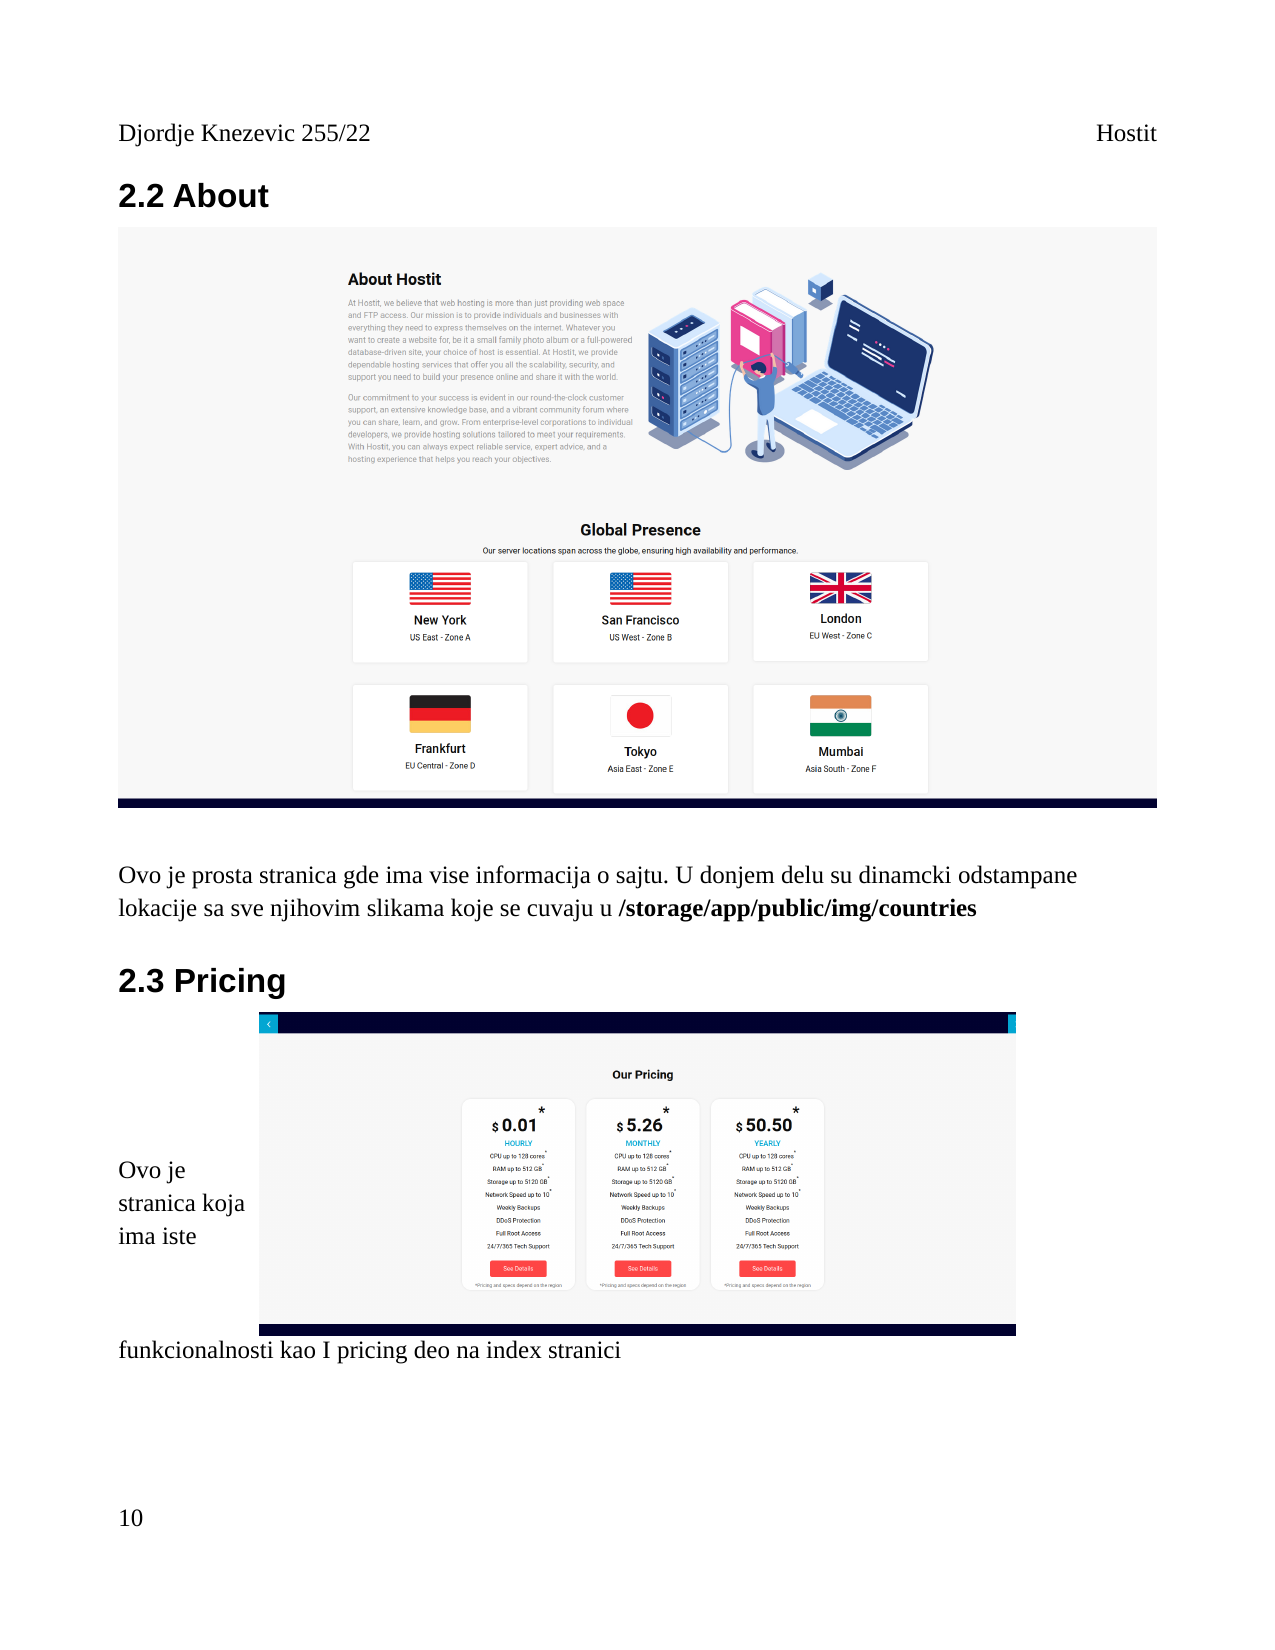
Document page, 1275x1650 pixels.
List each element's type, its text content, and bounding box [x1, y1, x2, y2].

picture [118, 227, 1157, 808]
text Ovo je stranica koja ima iste funkcionalnosti kao I pricing deo na index stranici [118, 1155, 1157, 1364]
text Ovo je prosta stranica gde ima vise informacija o sajtu. U donjem delu su dinamcki odstampane lokacije sa sve njihovim slikama koje se cuvaju u /storage/app/public/img/countries [118, 860, 1157, 922]
subtitle 2.3 Pricing [118, 961, 1157, 1000]
subtitle 2.2 About [118, 176, 1157, 215]
picture [259, 1012, 1016, 1336]
